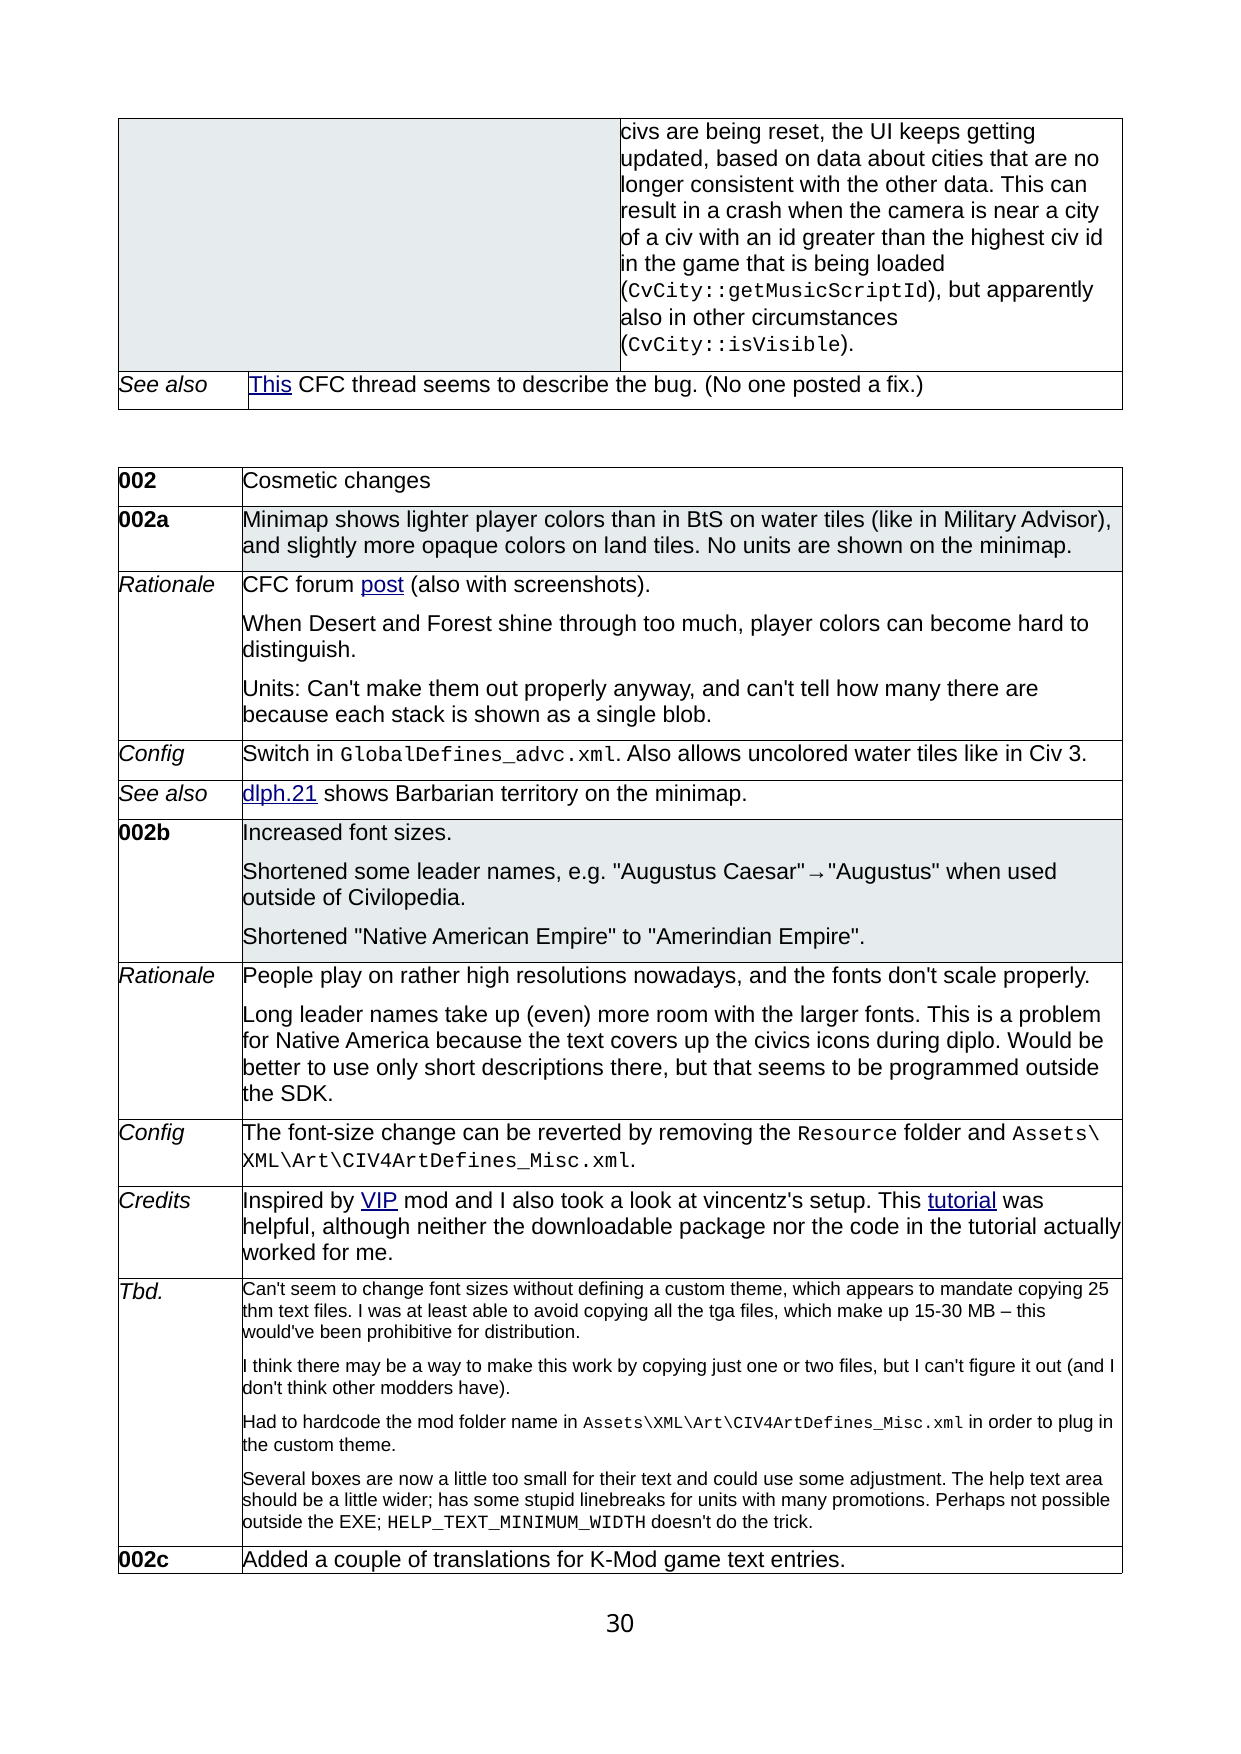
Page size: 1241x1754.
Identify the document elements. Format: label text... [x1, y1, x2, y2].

table_cell Switch in GlobalDefines_advc.xml. Also allows uncolored water tiles like in Civ 3. [243, 741, 1122, 780]
table_cell The font-size change can be reverted by removing the Resource folder and Assets\XML\Art\CIV4ArtDefines_Misc.xml. [243, 1120, 1122, 1186]
table_cell [119, 119, 620, 371]
table_cell Config [119, 1120, 242, 1186]
table_cell CFC forum post (also with screenshots). When Desert and Forest shine through too much, player colors can become hard to distinguish. Units: Can't make them out properly anyway, and can't tell how many there are because each stack is shown as a single blob. [243, 572, 1122, 740]
table_cell Tbd. [119, 1279, 242, 1546]
table_cell This CFC thread seems to describe the bug. (No one posted a fix.) [249, 372, 1122, 409]
table_cell People play on rather high resolutions nowadays, and the fonts don't scale properly. Long leader names take up (even) more room with the larger fonts. This is a problem for Native America because the text covers up the civics icons during diplo. Would be better to use only short descriptions there, but that seems to be programmed outside the SDK. [243, 963, 1122, 1118]
table_cell 002b [119, 820, 242, 962]
table_cell Rationale [119, 963, 242, 1118]
table_header 002 [119, 468, 242, 506]
table_cell Config [119, 741, 242, 780]
table_header Cosmetic changes [243, 468, 1122, 506]
table_cell civs are being reset, the UI keeps getting updated, based on data about cities that are no longer consistent with the other data. This can result in a crash when the camera is near a city of a civ with an id greater than the highest civ id in the game that is being loaded (CvCity::getMusicScriptId), but apparently also in other circumstances (CvCity::isVisible). [621, 119, 1122, 371]
table_cell Credits [119, 1187, 242, 1278]
table_cell 002c [119, 1547, 242, 1572]
table_cell Inspired by VIP mod and I also took a look at vincentz's setup. This tutorial was helpful, although neither the downloadable package nor the code in the tutorial actually worked for me. [243, 1187, 1122, 1278]
table_cell See also [119, 372, 248, 409]
table_cell Increased font sizes. Shortened some leader names, e.g. "Augustus Caesar"→"Augustus" when used outside of Civilopedia. Shortened "Native American Empire" to "Amerindian Empire". [243, 820, 1122, 962]
table_cell See also [119, 781, 242, 819]
table_cell Minimap shows lighter player colors than in BtS on water tiles (like in Military Advisor), and slightly more opaque colors on land tiles. No units are shown on the minimap. [243, 507, 1122, 571]
table_cell 002a [119, 507, 242, 571]
table_cell Rationale [119, 572, 242, 740]
table_cell Can't seem to change font sizes without defining a custom theme, which appears to mandate copying 25 thm text files. I was at least able to avoid copying all the tga files, which make up 15-30 MB – this would've been prohibitive for distribution. I think there may be a way to make this work by copying just one or two files, but I can't figure it out (and I don't think other modders have). Had to hardcode the mod folder name in Assets\XML\Art\CIV4ArtDefines_Misc.xml in order to plug in the custom theme. Several boxes are now a little too small for their text and could use some adjustment. The help text area should be a little wider; has some stupid linebreaks for units with many promotions. Perhaps not possible outside the EXE; HELP_TEXT_MINIMUM_WIDTH doesn't do the trick. [243, 1279, 1122, 1546]
table_cell Added a couple of translations for K-Mod game text entries. [243, 1547, 1122, 1572]
table_cell dlph.21 shows Barbarian territory on the minimap. [243, 781, 1122, 819]
